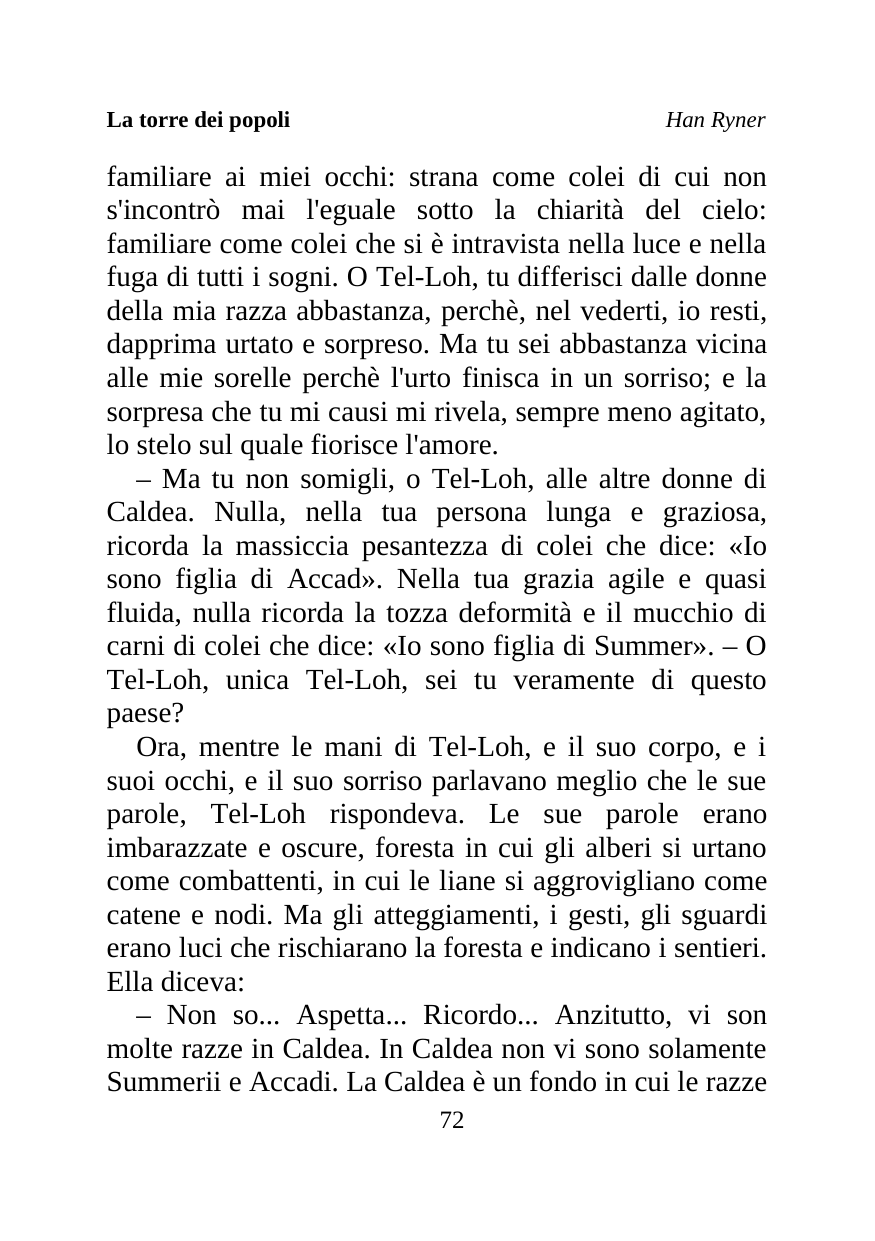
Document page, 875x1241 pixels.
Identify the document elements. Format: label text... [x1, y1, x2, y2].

text familiare ai miei occhi: strana come colei di cui non s'incontrò mai l'eguale sotto la chiarità del cielo: familiare come colei che si è intravista nella luce e nella fuga di tutti i sogni. O Tel-Loh, tu differisci dalle donne della mia razza abbastanza, perchè, nel vederti, io resti, dapprima urtato e sorpreso. Ma tu sei abbastanza vicina alle mie sorelle perchè l'urto finisca in un sorriso; e la sorpresa che tu mi causi mi rivela, sempre meno agitato, lo stelo sul quale fiorisce l'amore. [106, 159, 768, 461]
text – Non so... Aspetta... Ricordo... Anzitutto, vi son molte razze in Caldea. In Caldea non vi sono solamente Summerii e Accadi. La Caldea è un fondo in cui le razze [106, 997, 768, 1098]
text Ora, mentre le mani di Tel-Loh, e il suo corpo, e i suoi occhi, e il suo sorriso parlavano meglio che le sue parole, Tel-Loh rispondeva. Le sue parole erano imbarazzate e oscure, foresta in cui gli alberi si urtano come combattenti, in cui le liane si aggrovigliano come catene e nodi. Ma gli atteggiamenti, i gesti, gli sguardi erano luci che rischiarano la foresta e indicano i sentieri. Ella diceva: [106, 729, 768, 997]
text – Ma tu non somigli, o Tel-Loh, alle altre donne di Caldea. Nulla, nella tua persona lunga e graziosa, ricorda la massiccia pesantezza di colei che dice: «Io sono figlia di Accad». Nella tua grazia agile e quasi fluida, nulla ricorda la tozza deformità e il mucchio di carni di colei che dice: «Io sono figlia di Summer». – O Tel-Loh, unica Tel-Loh, sei tu veramente di questo paese? [106, 461, 768, 729]
